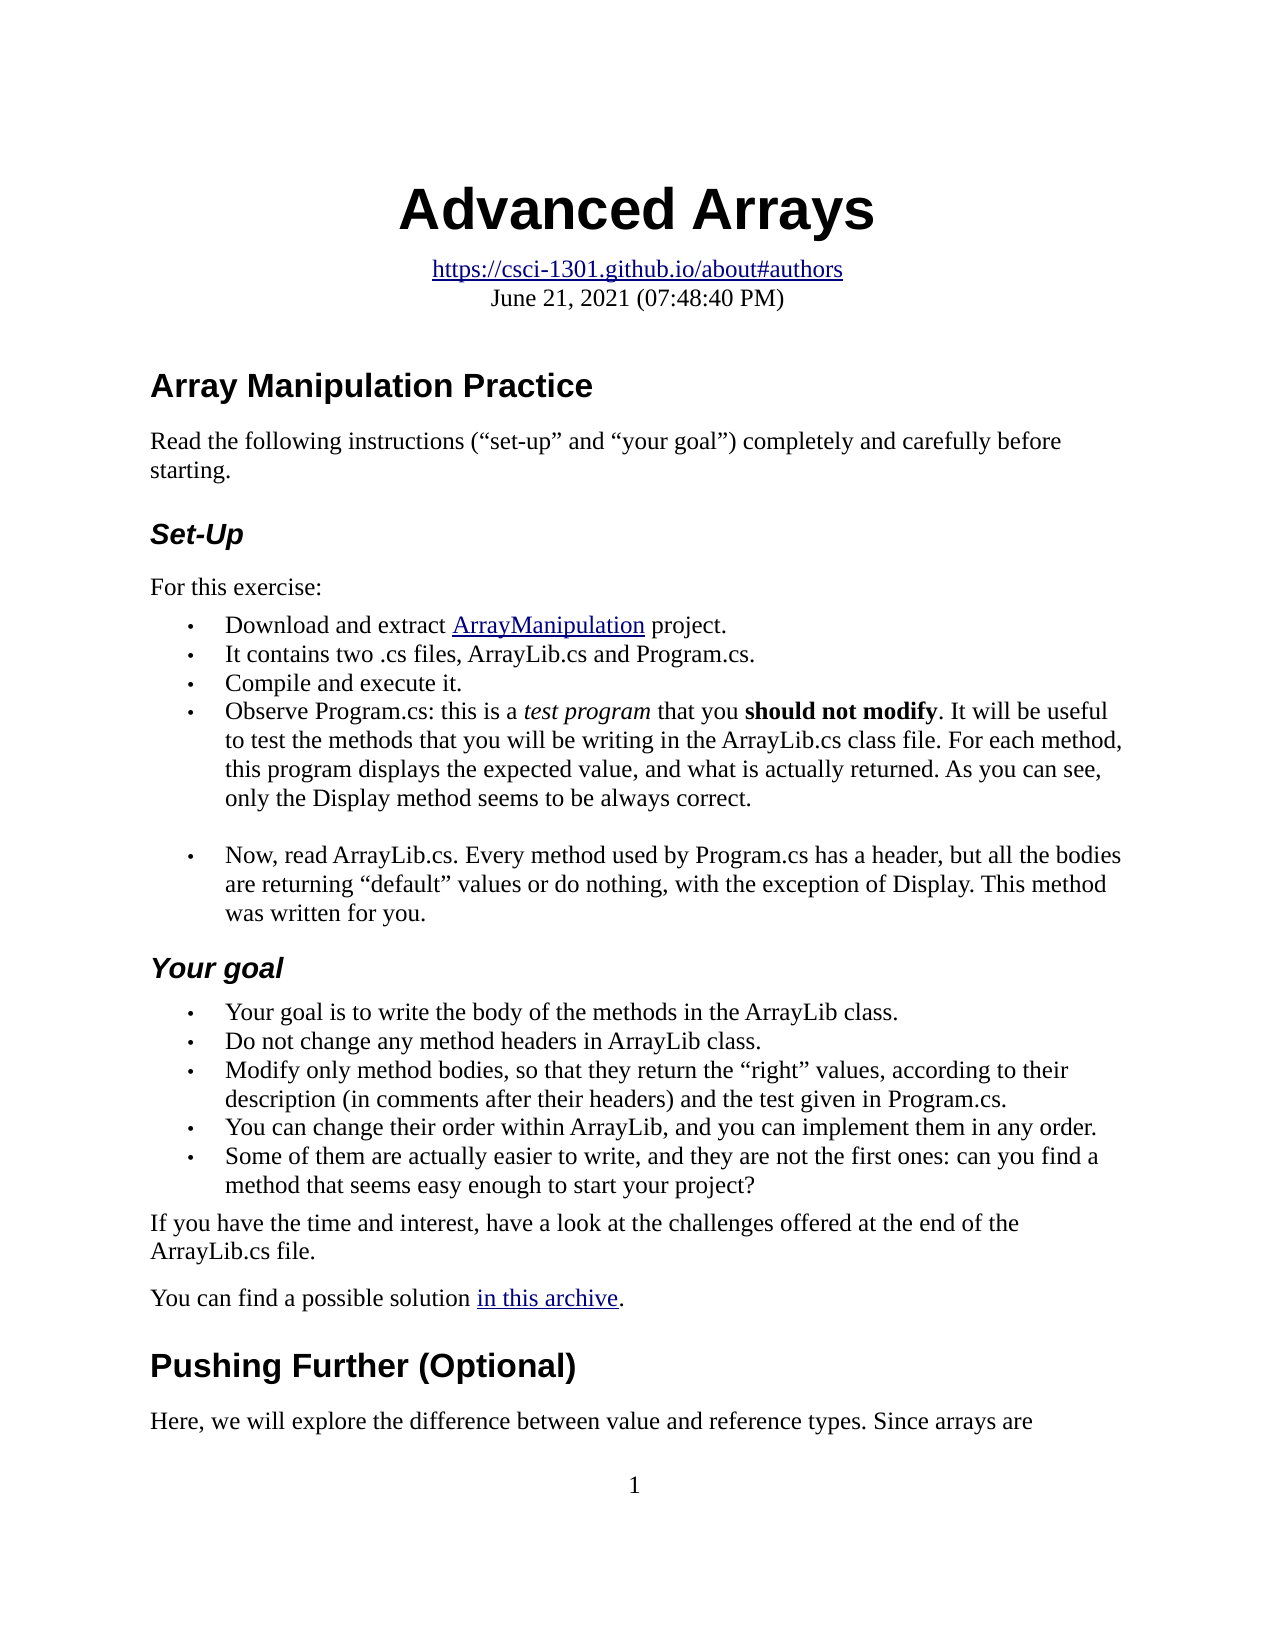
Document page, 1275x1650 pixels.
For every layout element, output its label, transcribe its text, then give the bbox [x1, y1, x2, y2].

list Compile and execute it. [187, 668, 1125, 696]
text June 21, 2021 (07:48:40 PM) [150, 283, 1125, 312]
list Your goal is to write the body of the methods in the ArrayLib class. [187, 997, 1125, 1026]
subtitle Your goal [150, 951, 1125, 985]
text Here, we will explore the difference between value and reference types. Since arrays are [150, 1406, 1125, 1434]
list Modify only method bodies, so that they return the “right” values, according to their description (in comments after their headers) and the test given in Program.cs. [187, 1055, 1125, 1112]
subtitle Pushing Further (Optional) [150, 1346, 1125, 1384]
list You can change their order within ArrayLib, and you can implement them in any order. [187, 1112, 1125, 1141]
text You can find a possible solution in this archive. [150, 1283, 1125, 1312]
list Some of them are actually easier to write, and they are not the first ones: can you find a method that seems easy enough to start your project? [187, 1141, 1125, 1199]
text Read the following instructions (“set-up” and “your goal”) completely and carefully before starting. [150, 426, 1125, 483]
list Download and extract ArrayManipulation project. [187, 610, 1125, 639]
subtitle Array Manipulation Practice [150, 366, 1125, 404]
text For this exercise: [150, 572, 1125, 601]
list Now, read ArrayLib.cs. Every method used by Program.cs has a header, but all the bodies are returning “default” values or do nothing, with the exception of Display. This method was written for you. [187, 840, 1125, 926]
list It contains two .cs files, ArrayLib.cs and Program.cs. [187, 639, 1125, 668]
text https://csci-1301.github.io/about#authors [150, 254, 1125, 283]
list Observe Program.cs: this is a test program that you should not modify. It will be useful to test the methods that you will be writing in the ArrayLib.cs class file. For each method, this program displays the expected value, and what is actually returned. As you can see, only the Display method seems to be always correct. [187, 696, 1125, 840]
list Do not change any method headers in ArrayLib class. [187, 1026, 1125, 1055]
text If you have the time and interest, have a look at the challenges offered at the end of the ArrayLib.cs file. [150, 1208, 1125, 1265]
subtitle Set-Up [150, 517, 1125, 551]
title Advanced Arrays [150, 175, 1125, 242]
